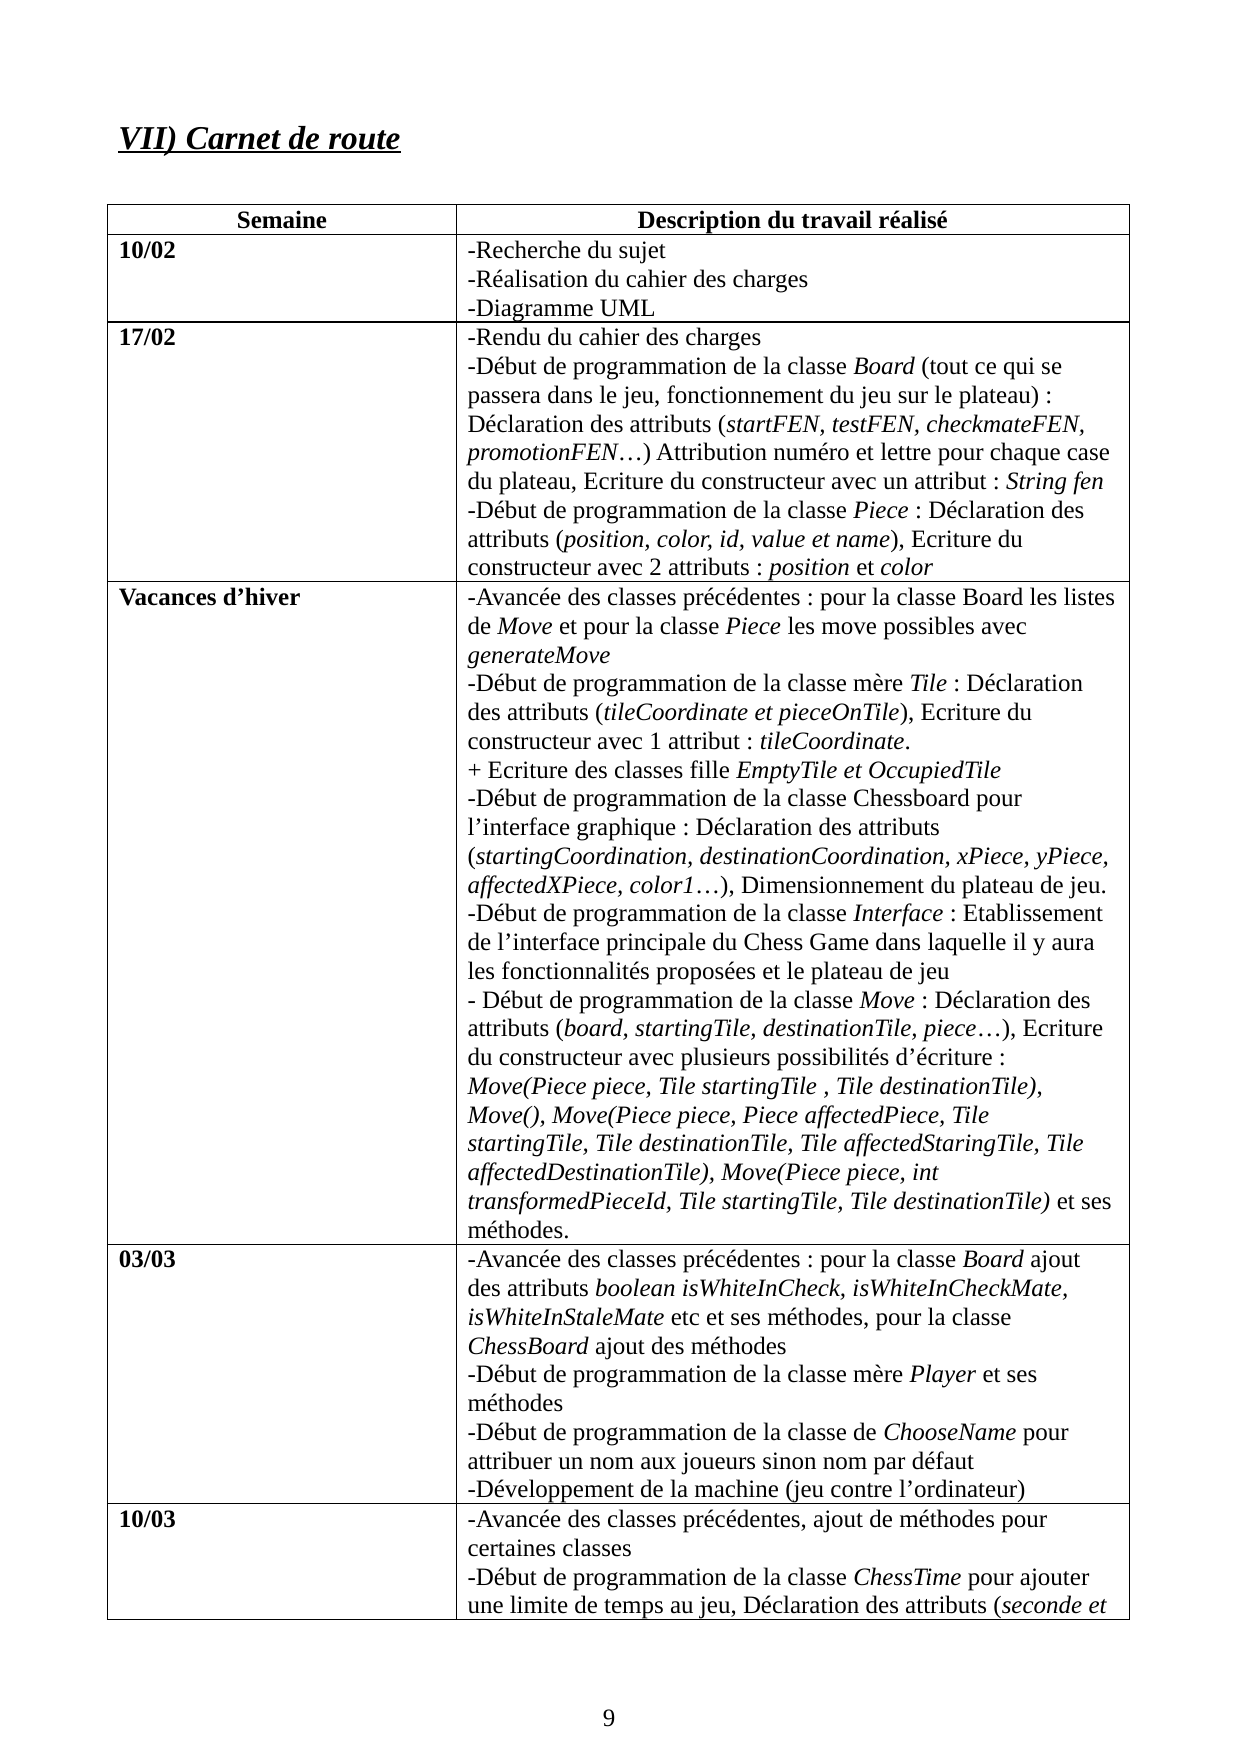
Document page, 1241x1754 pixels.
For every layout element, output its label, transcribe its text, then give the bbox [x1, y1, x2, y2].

table_cell 03/03 [108, 1245, 456, 1503]
text VII) Carnet de route [118, 118, 1122, 156]
table_cell -Avancée des classes précédentes : pour la classe Board ajout des attributs boolean isWhiteInCheck, isWhiteInCheckMate, isWhiteInStaleMate etc et ses méthodes, pour la classe ChessBoard ajout des méthodes -Début de programmation de la classe mère Player et ses méthodes -Début de programmation de la classe de ChooseName pour attribuer un nom aux joueurs sinon nom par défaut -Développement de la machine (jeu contre l’ordinateur) [457, 1245, 1129, 1503]
table_cell 10/03 [108, 1504, 456, 1619]
table_cell -Recherche du sujet -Réalisation du cahier des charges -Diagramme UML [457, 235, 1129, 321]
table_cell 17/02 [108, 323, 456, 581]
table_cell -Avancée des classes précédentes, ajout de méthodes pour certaines classes -Début de programmation de la classe ChessTime pour ajouter une limite de temps au jeu, Déclaration des attributs (seconde et [457, 1504, 1129, 1619]
table_cell -Rendu du cahier des charges -Début de programmation de la classe Board (tout ce qui se passera dans le jeu, fonctionnement du jeu sur le plateau) : Déclaration des attributs (startFEN, testFEN, checkmateFEN, promotionFEN…) Attribution numéro et lettre pour chaque case du plateau, Ecriture du constructeur avec un attribut : String fen -Début de programmation de la classe Piece : Déclaration des attributs (position, color, id, value et name), Ecriture du constructeur avec 2 attributs : position et color [457, 323, 1129, 581]
table_header Description du travail réalisé [457, 205, 1129, 234]
table_cell 10/02 [108, 235, 456, 321]
table_cell -Avancée des classes précédentes : pour la classe Board les listes de Move et pour la classe Piece les move possibles avec generateMove -Début de programmation de la classe mère Tile : Déclaration des attributs (tileCoordinate et pieceOnTile), Ecriture du constructeur avec 1 attribut : tileCoordinate. + Ecriture des classes fille EmptyTile et OccupiedTile -Début de programmation de la classe Chessboard pour l’interface graphique : Déclaration des attributs (startingCoordination, destinationCoordination, xPiece, yPiece, affectedXPiece, color1…), Dimensionnement du plateau de jeu. -Début de programmation de la classe Interface : Etablissement de l’interface principale du Chess Game dans laquelle il y aura les fonctionnalités proposées et le plateau de jeu - Début de programmation de la classe Move : Déclaration des attributs (board, startingTile, destinationTile, piece…), Ecriture du constructeur avec plusieurs possibilités d’écriture : Move(Piece piece, Tile startingTile , Tile destinationTile), Move(), Move(Piece piece, Piece affectedPiece, Tile startingTile, Tile destinationTile, Tile affectedStaringTile, Tile affectedDestinationTile), Move(Piece piece, int transformedPieceId, Tile startingTile, Tile destinationTile) et ses méthodes. [457, 582, 1129, 1243]
table_header Semaine [108, 205, 456, 234]
table_cell Vacances d’hiver [108, 582, 456, 1243]
